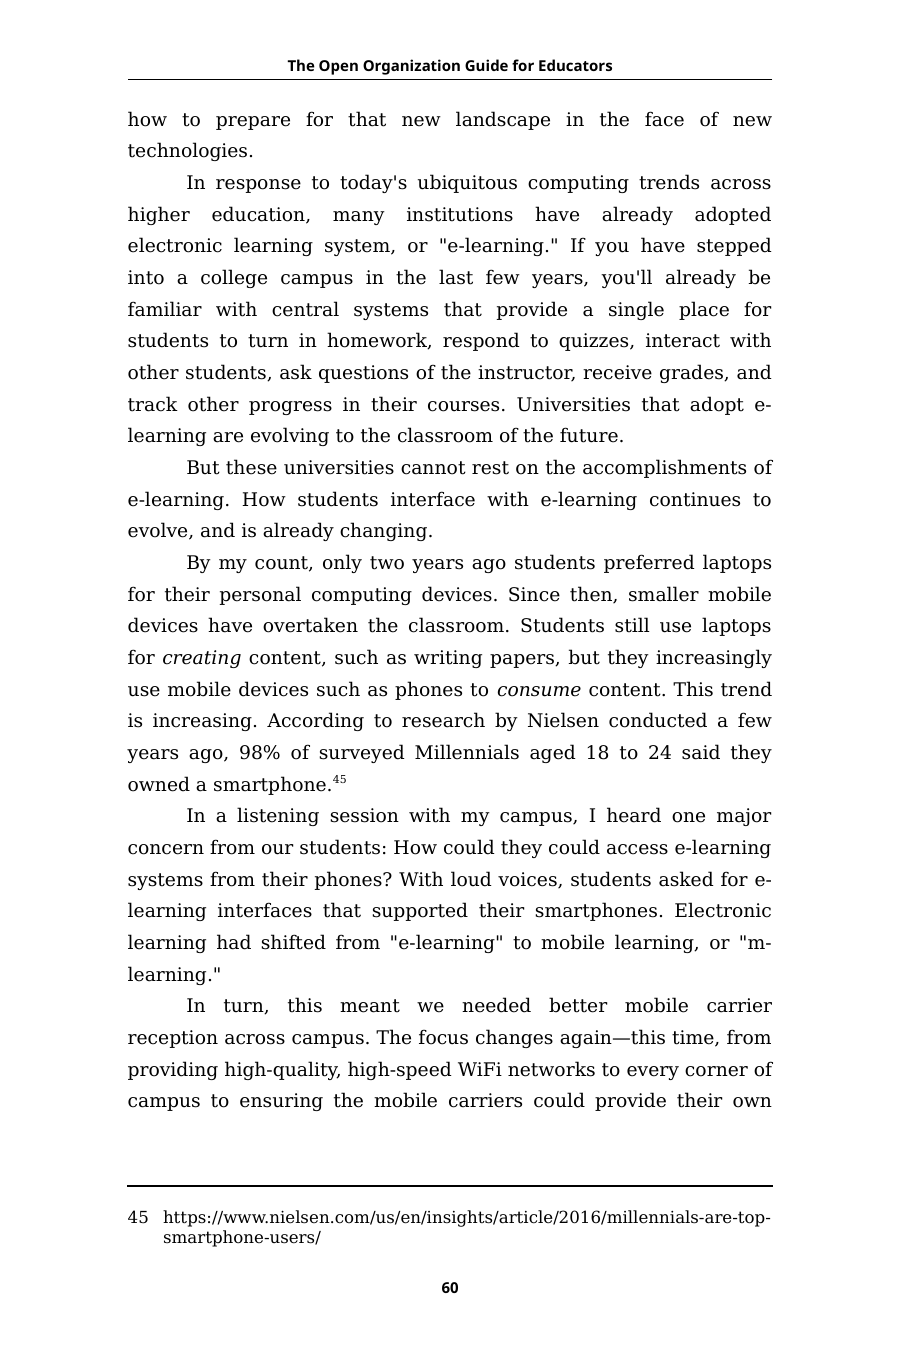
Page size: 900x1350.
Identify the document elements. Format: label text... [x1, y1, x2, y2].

text In turn, this meant we needed better mobile carrier reception across campus. The focus changes again—this time, from providing high-quality, high-speed WiFi networks to every corner of campus to ensuring the mobile carriers could provide their own [127, 995, 772, 1112]
text In response to today's ubiquitous computing trends across higher education, many institutions have already adopted electronic learning system, or "e-learning." If you have stepped into a college campus in the last few years, you'll already be familiar with central systems that provide a single place for students to turn in homework, respond to quizzes, interact with other students, ask questions of the instructor, receive grades, and track other progress in their courses. Universities that adopt e-learning are evolving to the classroom of the future. [127, 172, 772, 447]
text In a listening session with my campus, I heard one major concern from our students: How could they could access e-learning systems from their phones? With loud voices, students asked for e-learning interfaces that supported their smartphones. Electronic learning had shifted from "e-learning" to mobile learning, or "m-learning." [127, 805, 772, 986]
text https://www.nielsen.com/us/en/insights/article/2016/millennials-are-top-smartphone-users/ [127, 1208, 772, 1247]
text But these universities cannot rest on the accomplishments of e-learning. How students interface with e-learning continues to evolve, and is already changing. [127, 457, 772, 542]
text how to prepare for that new landscape in the face of new technologies. [127, 109, 772, 162]
text By my count, only two years ago students preferred laptops for their personal computing devices. Since then, smaller mobile devices have overtaken the classroom. Students still use laptops for creating content, such as writing papers, but they increasingly use mobile devices such as phones to consume content. This trend is increasing. According to research by Nielsen conducted a few years ago, 98% of surveyed Millennials aged 18 to 24 said they owned a smartphone. [127, 552, 772, 796]
